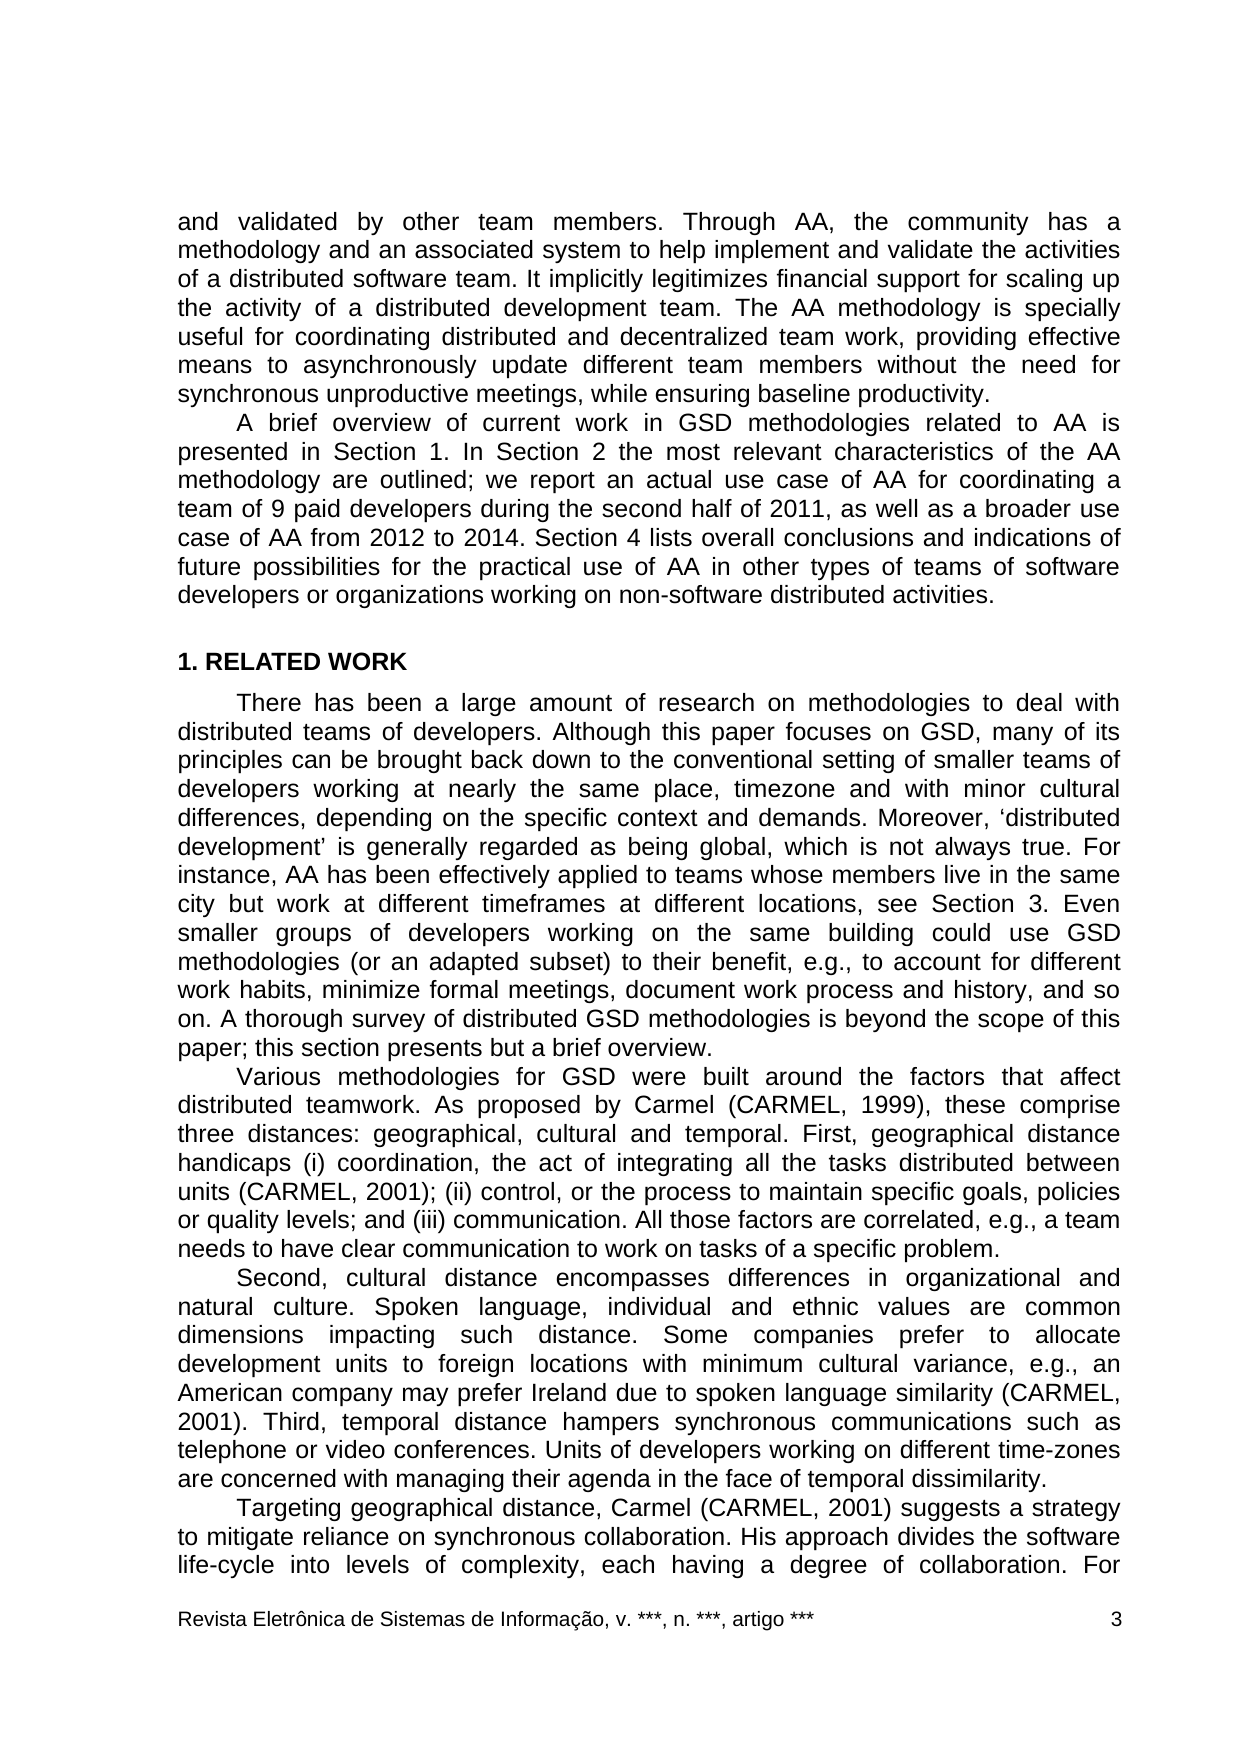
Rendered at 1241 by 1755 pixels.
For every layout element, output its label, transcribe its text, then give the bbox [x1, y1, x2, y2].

text and validated by other team members. Through AA, the community has a methodology and an associated system to help implement and validate the activities of a distributed software team. It implicitly legitimizes financial support for scaling up the activity of a distributed development team. The AA methodology is specially useful for coordinating distributed and decentralized team work, providing effective means to asynchronously update different team members without the need for synchronous unproductive meetings, while ensuring baseline productivity. [177, 207, 1122, 408]
text There has been a large amount of research on methodologies to deal with distributed teams of developers. Although this paper focuses on GSD, many of its principles can be brought back down to the conventional setting of smaller teams of developers working at nearly the same place, timezone and with minor cultural differences, depending on the specific context and demands. Moreover, ‘distributed development’ is generally regarded as being global, which is not always true. For instance, AA has been effectively applied to teams whose members live in the same city but work at different timeframes at different locations, see Section 3. Even smaller groups of developers working on the same building could use GSD methodologies (or an adapted subset) to their benefit, e.g., to account for different work habits, minimize formal meetings, document work process and history, and so on. A thorough survey of distributed GSD methodologies is beyond the scope of this paper; this section presents but a brief overview. [177, 688, 1122, 1062]
text Second, cultural distance encompasses differences in organizational and natural culture. Spoken language, individual and ethnic values are common dimensions impacting such distance. Some companies prefer to allocate development units to foreign locations with minimum cultural variance, e.g., an American company may prefer Ireland due to spoken language similarity (CARMEL, 2001). Third, temporal distance hampers synchronous communications such as telephone or video conferences. Units of developers working on different time-zones are concerned with managing their agenda in the face of temporal dissimilarity. [177, 1263, 1122, 1493]
text Targeting geographical distance, Carmel (CARMEL, 2001) suggests a strategy to mitigate reliance on synchronous collaboration. His approach divides the software life-cycle into levels of complexity, each having a degree of collaboration. For [177, 1493, 1122, 1579]
text A brief overview of current work in GSD methodologies related to AA is presented in Section 1. In Section 2 the most relevant characteristics of the AA methodology are outlined; we report an actual use case of AA for coordinating a team of 9 paid developers during the second half of 2011, as well as a broader use case of AA from 2012 to 2014. Section 4 lists overall conclusions and indications of future possibilities for the practical use of AA in other types of teams of software developers or organizations working on non-software distributed activities. [177, 408, 1122, 609]
text Various methodologies for GSD were built around the factors that affect distributed teamwork. As proposed by Carmel (CARMEL, 1999), these comprise three distances: geographical, cultural and temporal. First, geographical distance handicaps (i) coordination, the act of integrating all the tasks distributed between units (CARMEL, 2001); (ii) control, or the process to maintain specific goals, policies or quality levels; and (iii) communication. All those factors are correlated, e.g., a team needs to have clear communication to work on tasks of a specific problem. [177, 1062, 1122, 1263]
subtitle 1. RELATED WORK [177, 647, 1122, 675]
